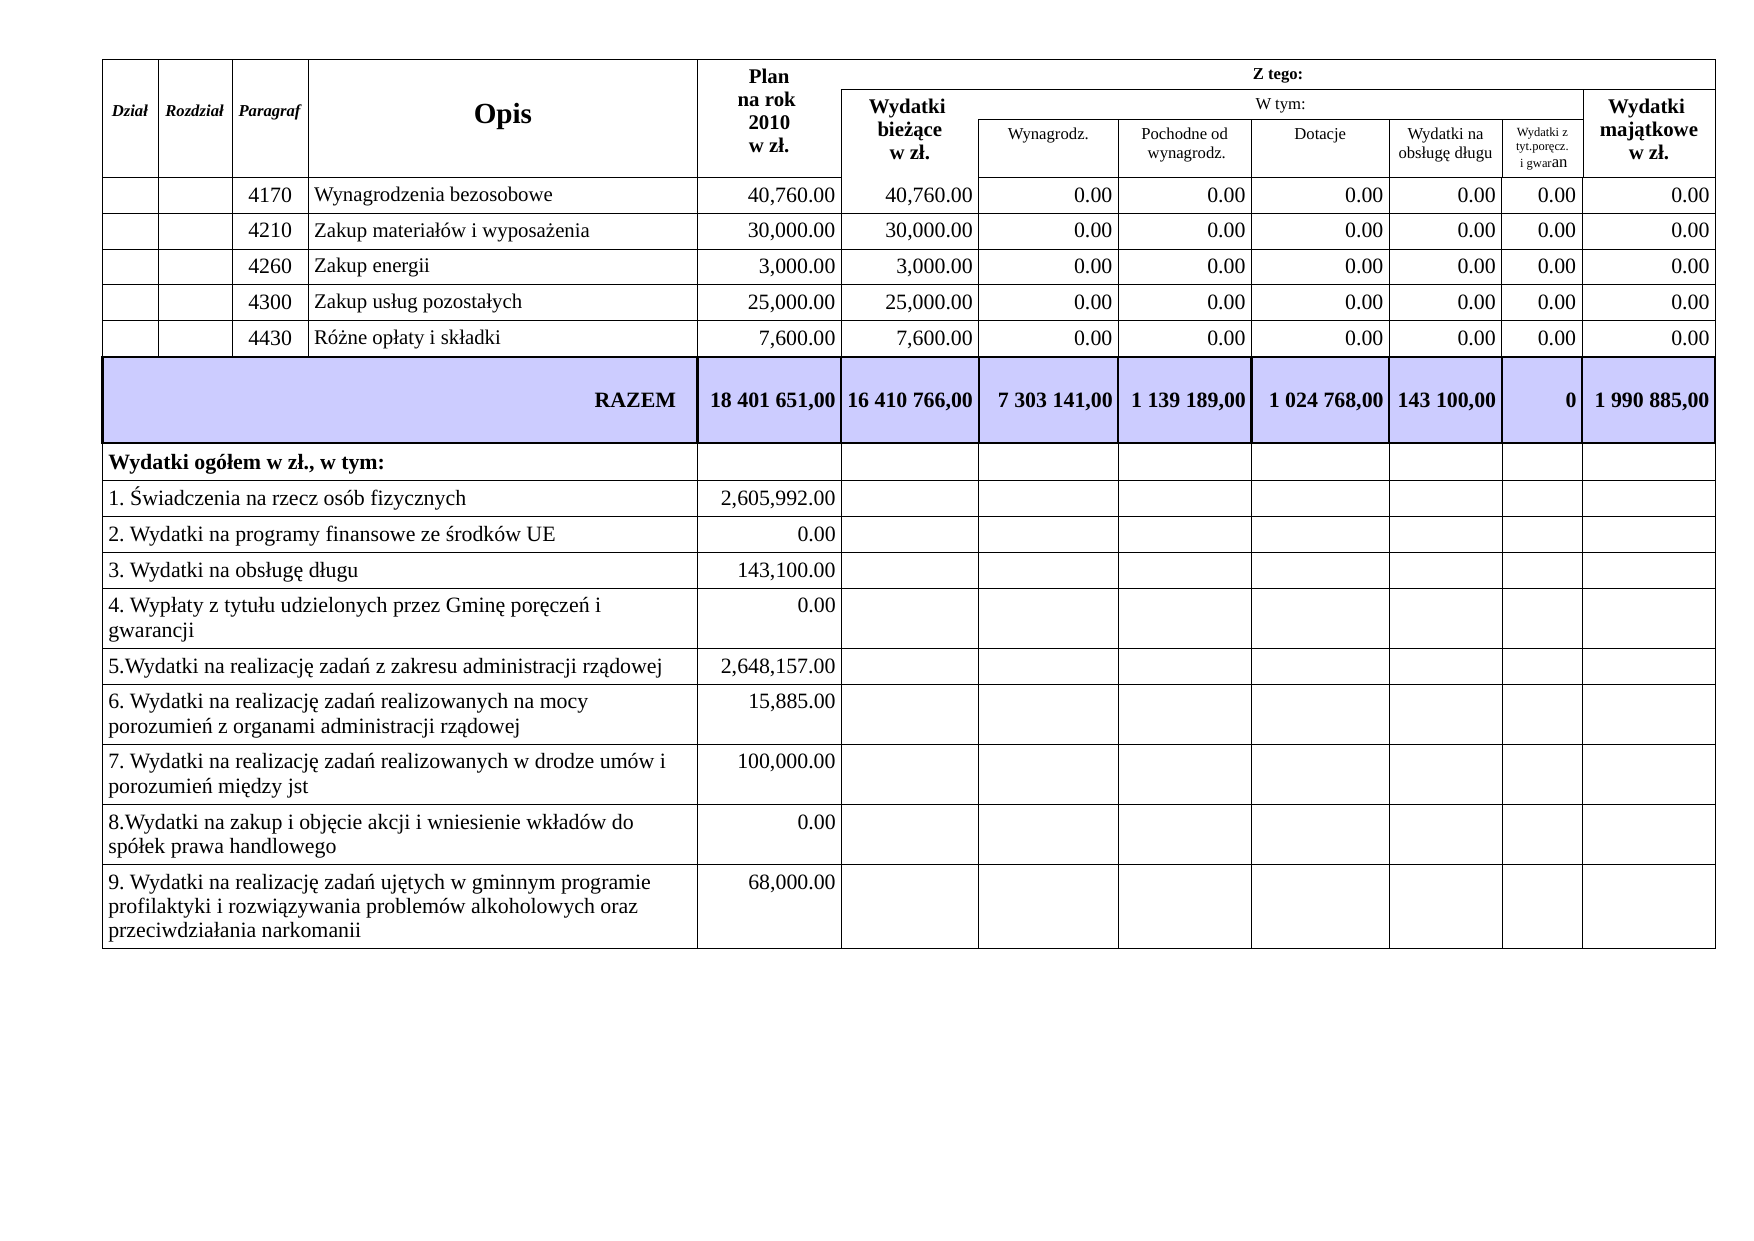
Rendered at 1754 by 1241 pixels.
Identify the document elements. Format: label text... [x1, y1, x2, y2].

table_header Paragraf [233, 60, 308, 177]
table_cell 0,00 [698, 589, 841, 648]
table_cell 0,00 [1583, 214, 1715, 248]
table_cell 143 100,00 [698, 553, 841, 588]
table_cell 5.Wydatki na realizację zadań z zakresu administracji rządowej [103, 649, 697, 683]
table_cell [1119, 865, 1251, 948]
table_cell 25 000,00 [842, 285, 978, 320]
table_cell 0,00 [1119, 178, 1251, 213]
table_cell [103, 214, 158, 248]
table_cell Zakup energii [309, 250, 697, 284]
table_cell 0,00 [698, 805, 841, 864]
table_cell 0,00 [1119, 214, 1251, 248]
table_cell [1390, 481, 1502, 516]
table_cell Zakup usług pozostałych [309, 285, 697, 320]
table_cell 0,00 [979, 285, 1118, 320]
table_cell [1583, 649, 1715, 683]
table_cell [1390, 553, 1502, 588]
table_cell [103, 321, 158, 356]
table_cell 4170 [233, 178, 308, 213]
table_cell 0,00 [1390, 285, 1501, 320]
table_cell 0,00 [1502, 321, 1582, 356]
table_cell 0,00 [1502, 250, 1582, 284]
table_cell Wynagrodz. [979, 120, 1118, 177]
table_cell [1119, 745, 1251, 804]
table_cell [1252, 444, 1389, 480]
table_cell 3 000,00 [842, 250, 978, 284]
table_cell [1583, 589, 1715, 648]
table_cell Wydatki ogółem w zł., w tym: [103, 444, 697, 480]
table_cell 4210 [233, 214, 308, 248]
table_header Z tego: [841, 60, 1715, 89]
table_cell 0,00 [1502, 285, 1582, 320]
table_cell [979, 481, 1118, 516]
table_cell 0,00 [1583, 321, 1715, 356]
table_cell [159, 250, 232, 284]
table_cell [1583, 444, 1715, 480]
table_cell 4260 [233, 250, 308, 284]
table_cell [103, 285, 158, 320]
table_cell [1119, 649, 1251, 683]
table_cell [159, 214, 232, 248]
table_header Opis [309, 60, 697, 177]
table_cell 0,00 [1252, 178, 1389, 213]
table_cell 0,00 [1252, 285, 1389, 320]
table_cell [842, 865, 978, 948]
table_header Dział [103, 60, 158, 177]
table_cell [1583, 685, 1715, 744]
table_cell [1583, 745, 1715, 804]
table_cell 1 139 189,00 [1119, 358, 1250, 442]
table_cell 18 401 651,00 [699, 358, 840, 442]
table_cell 0,00 [1390, 178, 1501, 213]
table_cell [842, 805, 978, 864]
table_cell 2 605 992,00 [698, 481, 841, 516]
table_cell 3 000,00 [698, 250, 841, 284]
table_cell 7. Wydatki na realizację zadań realizowanych w drodze umów i porozumień między jst [103, 745, 697, 804]
table_cell 1. Świadczenia na rzecz osób fizycznych [103, 481, 697, 516]
table_cell [1583, 517, 1715, 552]
table_cell [1119, 517, 1251, 552]
table_cell [1503, 649, 1582, 683]
table_cell 30 000,00 [842, 214, 978, 248]
table_cell [1390, 805, 1502, 864]
table_cell 3. Wydatki na obsługę długu [103, 553, 697, 588]
table_cell 40 760,00 [698, 178, 841, 213]
table_cell 0,00 [1119, 285, 1251, 320]
table_cell [1503, 589, 1582, 648]
table_cell 0,00 [1390, 250, 1501, 284]
table_cell [1583, 481, 1715, 516]
table_cell 100 000,00 [698, 745, 841, 804]
table_cell [1252, 685, 1389, 744]
table_cell RAZEM [104, 358, 696, 442]
table_cell Wydatki majątkowe w zł. [1584, 90, 1715, 177]
table_header W tym: [978, 90, 1583, 119]
table_cell [979, 805, 1118, 864]
table_cell 30 000,00 [698, 214, 841, 248]
table_cell 0,00 [1502, 178, 1582, 213]
table_cell 7 600,00 [698, 321, 841, 356]
table_cell [1119, 444, 1251, 480]
table_cell [979, 444, 1118, 480]
table_cell [1119, 553, 1251, 588]
table_cell 7 303 141,00 [980, 358, 1117, 442]
table_header Plan na rok 2010 w zł. [698, 60, 841, 177]
table_cell 1 990 885,00 [1583, 358, 1714, 442]
table_cell [1390, 865, 1502, 948]
table_cell 0,00 [1252, 214, 1389, 248]
table_cell 0,00 [1390, 321, 1501, 356]
table_cell Pochodne od wynagrodz. [1119, 120, 1251, 177]
table_cell [979, 865, 1118, 948]
table_cell 143 100,00 [1390, 358, 1501, 442]
table_cell [1252, 649, 1389, 683]
table_cell 0,00 [979, 321, 1118, 356]
table_cell [842, 553, 978, 588]
table_cell 0,00 [1119, 250, 1251, 284]
table_cell 4430 [233, 321, 308, 356]
table_cell 0,00 [1583, 285, 1715, 320]
table_cell [979, 553, 1118, 588]
table_cell 2 648 157,00 [698, 649, 841, 683]
table_cell [1119, 685, 1251, 744]
table_cell [103, 250, 158, 284]
table_cell [1252, 589, 1389, 648]
table_cell [1119, 481, 1251, 516]
table_cell [1390, 649, 1502, 683]
table_cell 0,00 [698, 517, 841, 552]
table_cell 0,00 [1119, 321, 1251, 356]
table_cell [159, 178, 232, 213]
table_cell 0,00 [1502, 214, 1582, 248]
table_cell 6. Wydatki na realizację zadań realizowanych na mocy porozumień z organami administracji rządowej [103, 685, 697, 744]
table_cell Zakup materiałów i wyposażenia [309, 214, 697, 248]
table_cell [159, 285, 232, 320]
table_cell 0,00 [979, 214, 1118, 248]
table_cell 0,00 [1583, 250, 1715, 284]
table_cell [842, 589, 978, 648]
table_cell [1583, 865, 1715, 948]
table_cell 0,00 [1583, 178, 1715, 213]
table_cell 4300 [233, 285, 308, 320]
table_cell [1252, 805, 1389, 864]
table_cell [979, 589, 1118, 648]
table_cell [159, 321, 232, 356]
table_cell [1390, 444, 1502, 480]
table_cell 0,00 [1252, 321, 1389, 356]
table_cell 4. Wypłaty z tytułu udzielonych przez Gminę poręczeń i gwarancji [103, 589, 697, 648]
table_cell [1252, 517, 1389, 552]
table_cell Różne opłaty i składki [309, 321, 697, 356]
table_cell [1390, 685, 1502, 744]
table_cell [698, 444, 841, 480]
table_cell [103, 178, 158, 213]
table_cell [842, 517, 978, 552]
table_cell [842, 444, 978, 480]
table_cell 0,00 [979, 178, 1118, 213]
table_cell [1503, 685, 1582, 744]
table_cell [1252, 865, 1389, 948]
table_cell [979, 649, 1118, 683]
table_cell 1 024 768,00 [1253, 358, 1388, 442]
table_cell 7 600,00 [842, 321, 978, 356]
table_cell [1390, 589, 1502, 648]
table_cell [1252, 553, 1389, 588]
table_cell [1503, 553, 1582, 588]
table_cell [1583, 805, 1715, 864]
table_cell [1503, 745, 1582, 804]
table_cell Wydatki bieżące w zł. [842, 90, 978, 177]
table_cell 9. Wydatki na realizację zadań ujętych w gminnym programie profilaktyki i rozwiązywania problemów alkoholowych oraz przeciwdziałania narkomanii [103, 865, 697, 948]
table_cell [979, 745, 1118, 804]
table_header Rozdział [159, 60, 232, 177]
table_cell [842, 481, 978, 516]
table_cell [1503, 444, 1582, 480]
table_cell [1252, 745, 1389, 804]
table_cell 0 [1503, 358, 1581, 442]
table_cell [1119, 589, 1251, 648]
table_cell 40 760,00 [842, 177, 978, 213]
table_cell [1503, 481, 1582, 516]
table_cell Wydatki na obsługę długu [1390, 120, 1502, 177]
table_cell Wydatki z tyt.poręcz. i gwaran [1503, 120, 1583, 177]
table_cell Dotacje [1252, 120, 1389, 177]
table_cell 8.Wydatki na zakup i objęcie akcji i wniesienie wkładów do spółek prawa handlowego [103, 805, 697, 864]
table_cell 16 410 766,00 [842, 358, 978, 442]
table_cell 0,00 [1252, 250, 1389, 284]
table_cell 68 000,00 [698, 865, 841, 948]
table_cell 15 885,00 [698, 685, 841, 744]
table_cell [979, 685, 1118, 744]
table_cell [1390, 517, 1502, 552]
table_cell [1503, 517, 1582, 552]
table_cell 0,00 [979, 250, 1118, 284]
table_cell [1583, 553, 1715, 588]
table_cell Wynagrodzenia bezosobowe [309, 178, 697, 213]
table_cell [842, 745, 978, 804]
table_cell [979, 517, 1118, 552]
table_cell [1503, 805, 1582, 864]
table_cell [1119, 805, 1251, 864]
table_cell [1252, 481, 1389, 516]
table_cell 2. Wydatki na programy finansowe ze środków UE [103, 517, 697, 552]
table_cell [1503, 865, 1582, 948]
table_cell [842, 649, 978, 683]
table_cell [842, 685, 978, 744]
table_cell 0,00 [1390, 214, 1501, 248]
table_cell [1390, 745, 1502, 804]
table_cell 25 000,00 [698, 285, 841, 320]
